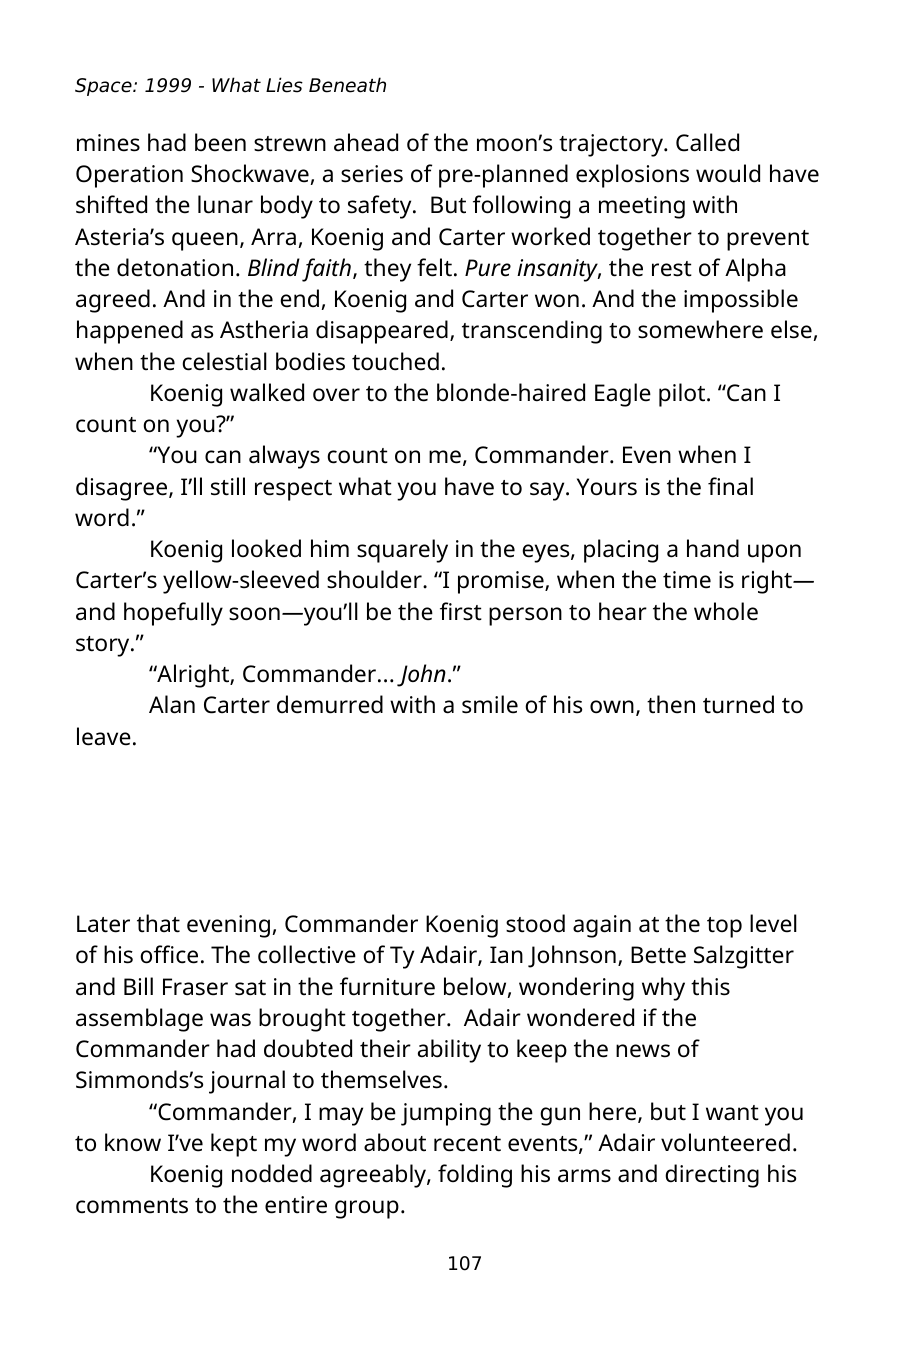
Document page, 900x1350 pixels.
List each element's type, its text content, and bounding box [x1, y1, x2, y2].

text Alan Carter demurred with a smile of his own, then turned to leave. [75, 689, 825, 752]
text “You can always count on me, Commander. Even when I disagree, I’ll still respect what you have to say. Yours is the final word.” [75, 439, 825, 533]
text Koenig looked him squarely in the eyes, placing a hand upon Carter’s yellow-sleeved shoulder. “I promise, when the time is right—and hopefully soon—you’ll be the first person to hear the whole story.” [75, 533, 825, 658]
text Koenig walked over to the blonde-haired Eagle pilot. “Can I count on you?” [75, 377, 825, 439]
text “Alright, Commander... John.” [75, 658, 825, 689]
text “Commander, I may be jumping the gun here, but I want you to know I’ve kept my word about recent events,” Adair volunteered. [75, 1096, 825, 1158]
text Koenig nodded agreeably, folding his arms and directing his comments to the entire group. [75, 1158, 825, 1221]
text Later that evening, Commander Koenig stood again at the top level of his office. The collective of Ty Adair, Ian Johnson, Bette Salzgitter and Bill Fraser sat in the furniture below, wondering why this assemblage was brought together. Adair wondered if the Commander had doubted their ability to keep the news of Simmonds’s journal to themselves. [75, 908, 825, 1096]
text mines had been strewn ahead of the moon’s trajectory. Called Operation Shockwave, a series of pre-planned explosions would have shifted the lunar body to safety. But following a meeting with Asteria’s queen, Arra, Koenig and Carter worked together to prevent the detonation. Blind faith, they felt. Pure insanity, the rest of Alpha agreed. And in the end, Koenig and Carter won. And the impossible happened as Astheria disappeared, transcending to somewhere else, when the celestial bodies touched. [75, 127, 825, 377]
